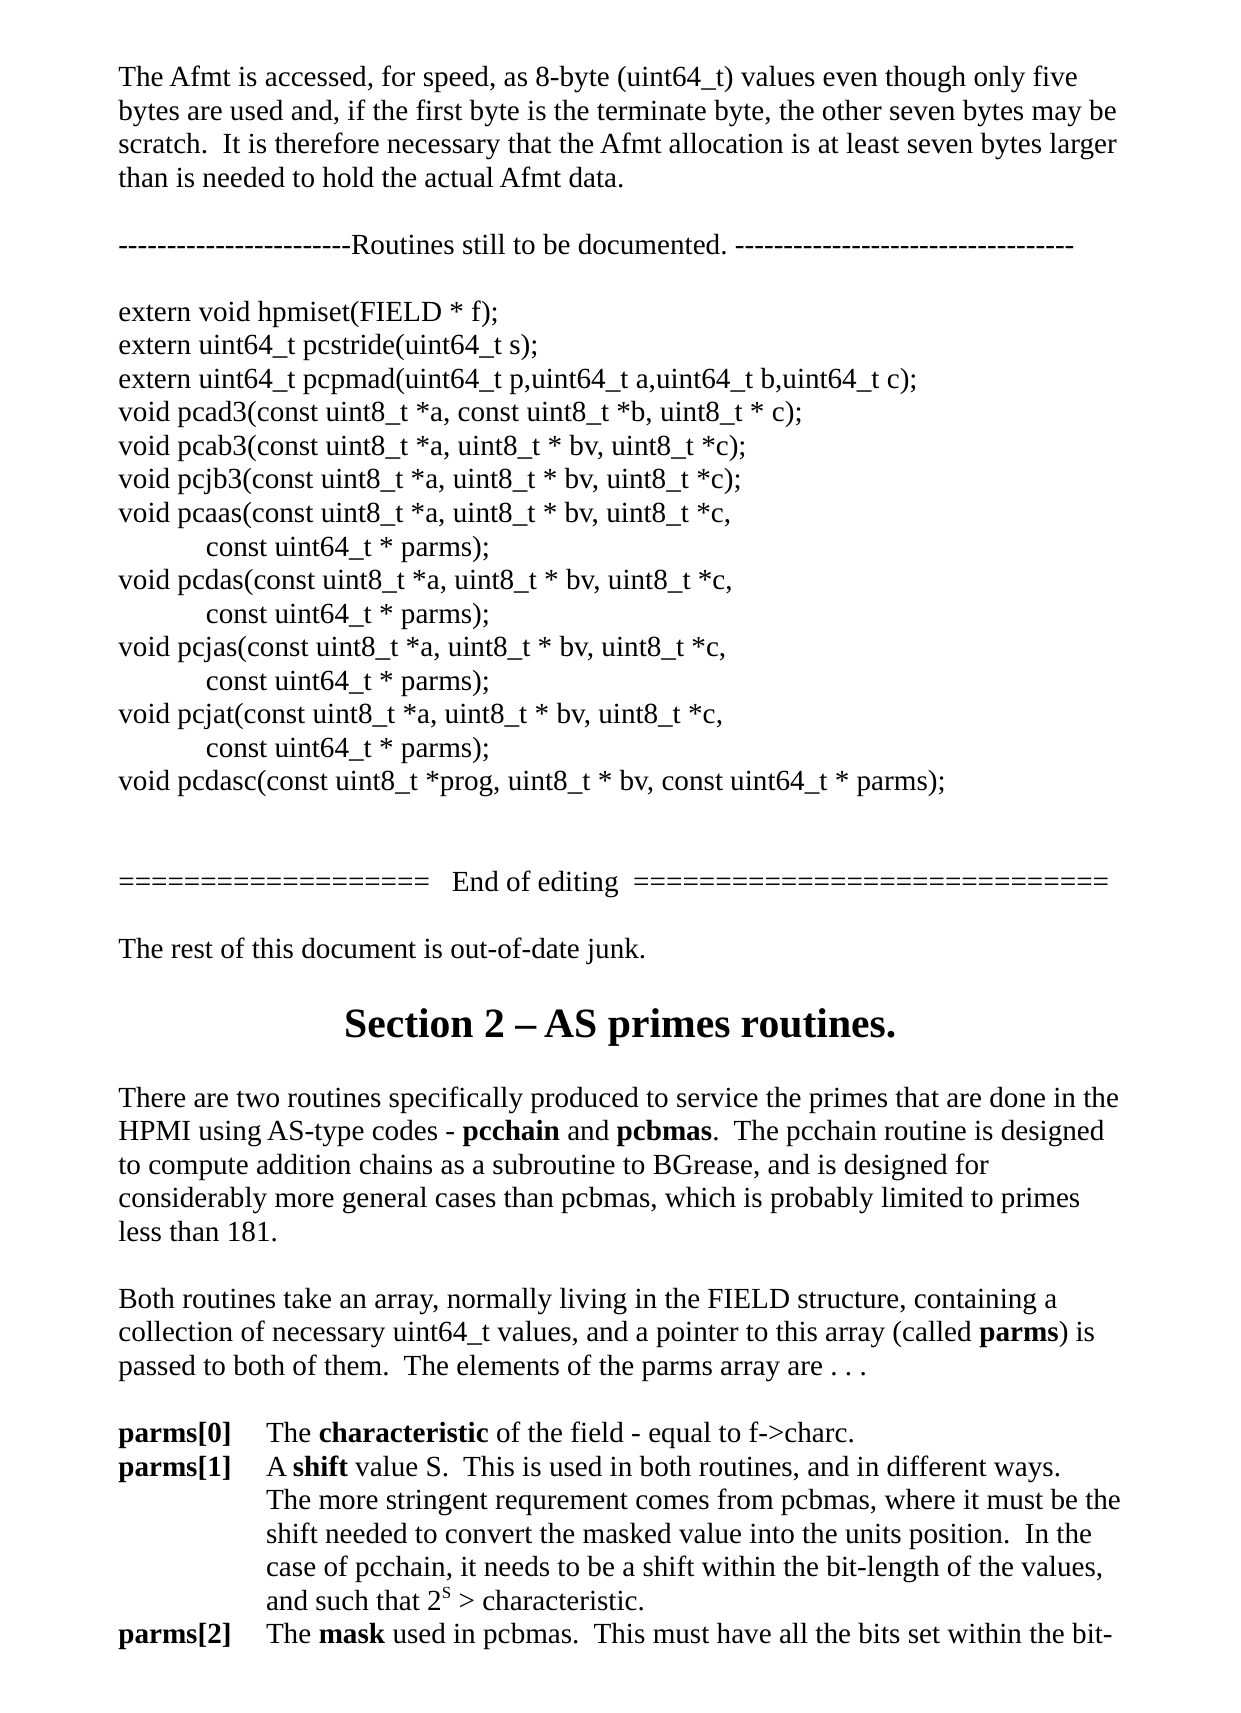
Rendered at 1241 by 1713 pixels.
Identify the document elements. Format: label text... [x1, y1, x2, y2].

text The rest of this document is out-of-date junk. [118, 931, 1122, 965]
text Section 2 – AS primes routines. [118, 998, 1122, 1046]
text void pcjat(const uint8_t *a, uint8_t * bv, uint8_t *c, [118, 696, 1122, 730]
text void pcdas(const uint8_t *a, uint8_t * bv, uint8_t *c, [118, 562, 1122, 596]
text parms[2] The mask used in pcbmas. This must have all the bits set within the bit- [118, 1616, 1122, 1650]
text void pcjb3(const uint8_t *a, uint8_t * bv, uint8_t *c); [118, 462, 1122, 495]
text The Afmt is accessed, for speed, as 8-byte (uint64_t) values even though only five bytes are used and, if the first byte is the terminate byte, the other seven bytes may be scratch. It is therefore necessary that the Afmt allocation is at least seven bytes larger than is needed to hold the actual Afmt data. [118, 59, 1122, 193]
text void pcjas(const uint8_t *a, uint8_t * bv, uint8_t *c, [118, 629, 1122, 663]
text extern uint64_t pcpmad(uint64_t p,uint64_t a,uint64_t b,uint64_t c); [118, 361, 1122, 394]
text extern void hpmiset(FIELD * f); [118, 294, 1122, 327]
text const uint64_t * parms); [118, 529, 1122, 562]
text Both routines take an array, normally living in the FIELD structure, containing a collection of necessary uint64_t values, and a pointer to this array (called parms) is passed to both of them. The elements of the parms array are . . . [118, 1281, 1122, 1382]
text There are two routines specifically produced to service the primes that are done in the HPMI using AS-type codes - pcchain and pcbmas. The pcchain routine is designed to compute addition chains as a subroutine to BGrease, and is designed for considerably more general cases than pcbmas, which is probably limited to primes less than 181. [118, 1080, 1122, 1247]
text void pcdasc(const uint8_t *prog, uint8_t * bv, const uint64_t * parms); [118, 763, 1122, 797]
text parms[0] The characteristic of the field - equal to f->charc. [118, 1415, 1122, 1449]
text void pcad3(const uint8_t *a, const uint8_t *b, uint8_t * c); [118, 394, 1122, 428]
text const uint64_t * parms); [118, 663, 1122, 696]
text void pcaas(const uint8_t *a, uint8_t * bv, uint8_t *c, [118, 495, 1122, 529]
text ------------------------Routines still to be documented. ----------------------------------- [118, 227, 1122, 260]
text const uint64_t * parms); [118, 596, 1122, 629]
text parms[1] A shift value S. This is used in both routines, and in different ways. [118, 1449, 1122, 1482]
text extern uint64_t pcstride(uint64_t s); [118, 327, 1122, 361]
text case of pcchain, it needs to be a shift within the bit-length of the values, [118, 1549, 1122, 1583]
text and such that 2S > characteristic. [118, 1583, 1122, 1616]
text The more stringent requrement comes from pcbmas, where it must be the [118, 1482, 1122, 1516]
text void pcab3(const uint8_t *a, uint8_t * bv, uint8_t *c); [118, 428, 1122, 462]
text const uint64_t * parms); [118, 730, 1122, 763]
text =================== End of editing ============================= [118, 864, 1122, 898]
text shift needed to convert the masked value into the units position. In the [118, 1516, 1122, 1549]
